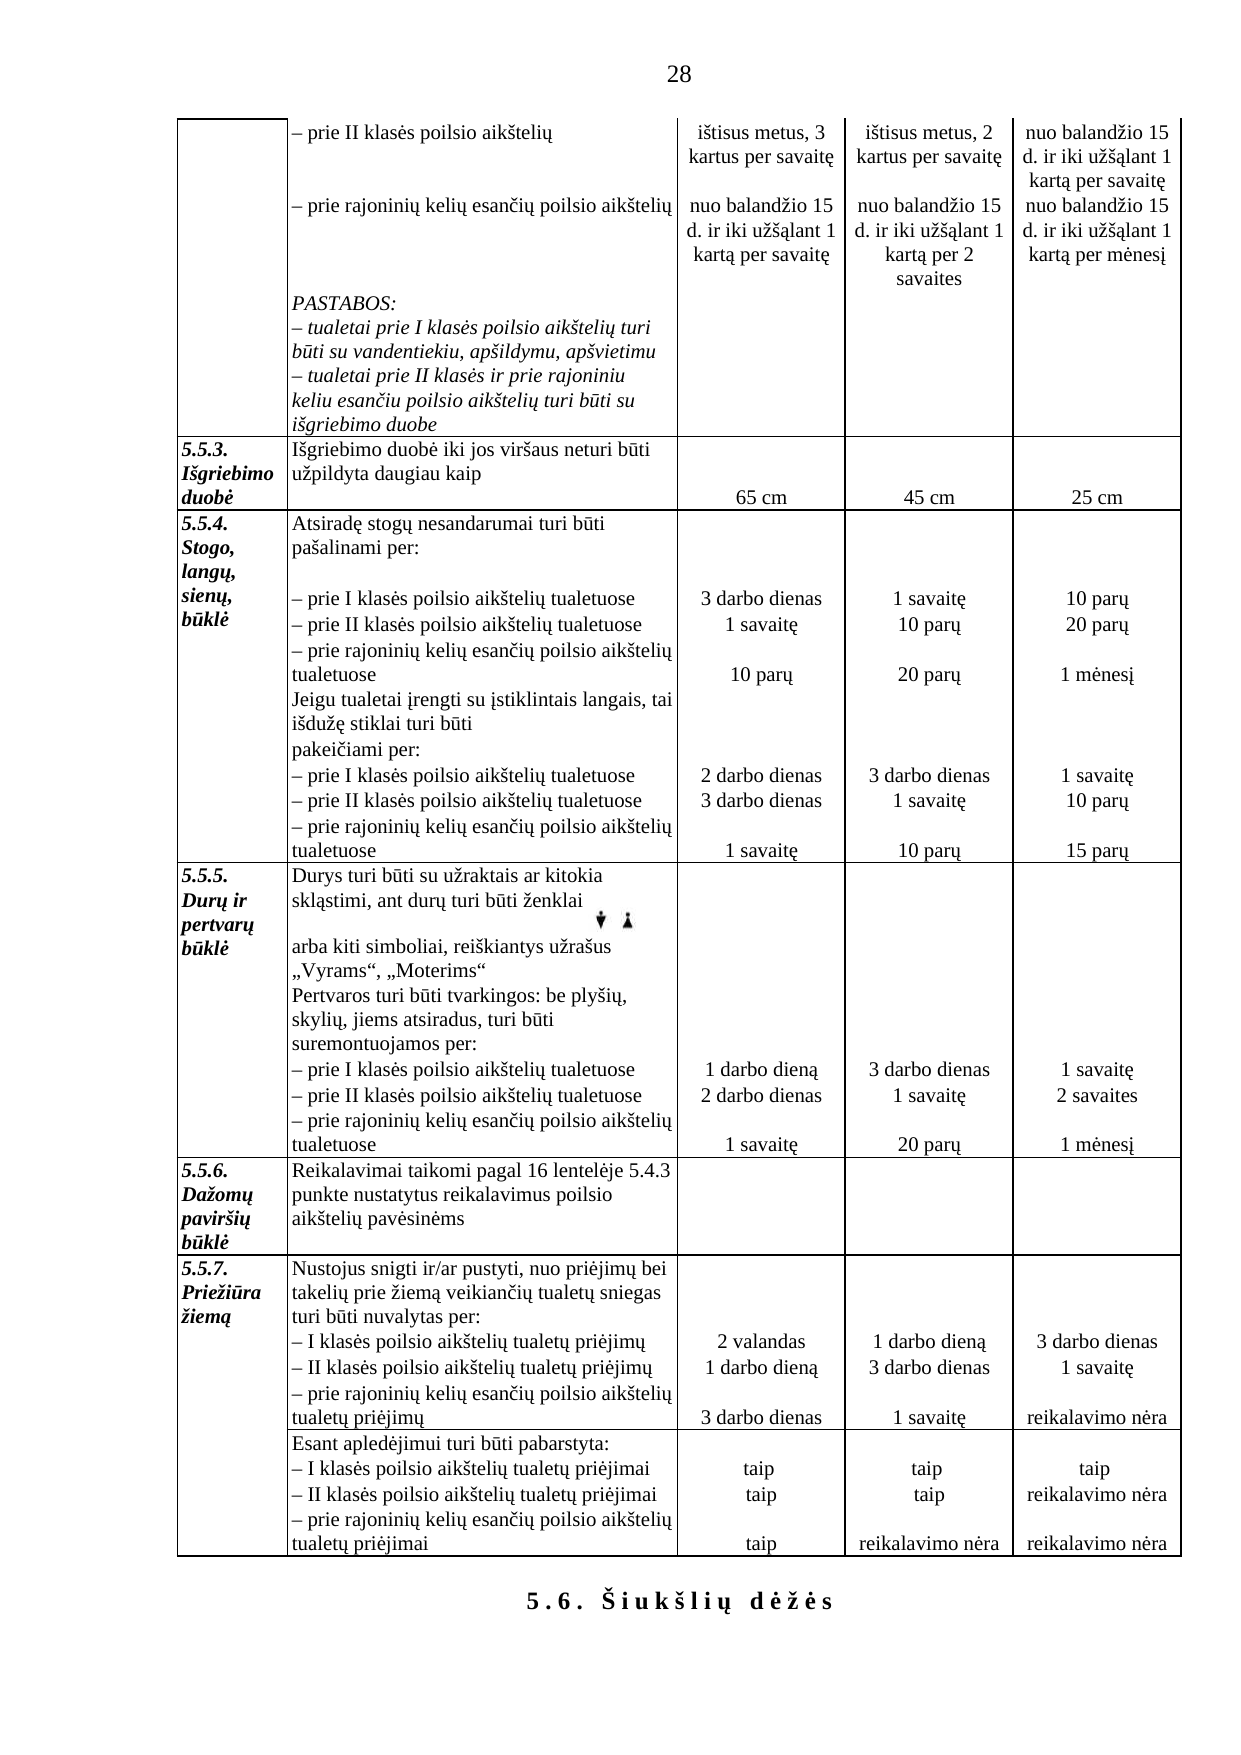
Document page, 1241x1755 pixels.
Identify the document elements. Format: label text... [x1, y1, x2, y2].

table_cell 1 savaitę [678, 812, 844, 862]
table_cell [678, 686, 844, 735]
table_cell [1014, 863, 1180, 982]
table_cell [178, 120, 287, 436]
table_cell 3 darbo dienas [678, 1379, 844, 1429]
table_cell [846, 1158, 1012, 1254]
table_cell [846, 1256, 1012, 1328]
table_cell 1 savaitę [846, 1081, 1012, 1107]
table_cell 20 parų [1014, 610, 1180, 636]
table_cell 1 mėnesį [1014, 1107, 1180, 1156]
table_cell taip [678, 1506, 844, 1555]
table_cell 3 darbo dienas [678, 585, 844, 610]
table_cell 1 savaitę [1014, 1055, 1180, 1081]
table_cell 1 savaitę [1014, 761, 1180, 787]
table_cell nuo balandžio 15 d. ir iki užšąlant 1 kartą per 2 savaites [846, 192, 1012, 290]
table_cell 1 savaitę [678, 610, 844, 636]
table_cell 1 savaitę [846, 787, 1012, 812]
table_cell 1 savaitę [846, 1379, 1012, 1429]
table_cell [846, 686, 1012, 735]
table_cell ištisus metus, 3 kartus per savaitę [678, 118, 844, 192]
table_cell PASTABOS: – tualetai prie I klasės poilsio aikštelių turi būti su vandentiekiu, apšildymu, apšvietimu – tualetai prie II klasės ir prie rajoniniu keliu esančiu poilsio aikštelių turi būti su išgriebimo duobe [288, 290, 677, 436]
table_cell 5.5.5. Durų ir pertvarų būklė [178, 863, 287, 1156]
table_cell 1 darbo dieną [678, 1055, 844, 1081]
table_cell [1014, 1256, 1180, 1328]
table_cell nuo balandžio 15 d. ir iki užšąlant 1 kartą per mėnesį [1014, 192, 1180, 290]
table_cell – prie rajoninių kelių esančių poilsio aikštelių tualetų priėjimai [288, 1506, 677, 1555]
text 5.6. Šiukšlių dėžės [177, 1586, 1181, 1614]
table_cell 10 parų [1014, 585, 1180, 610]
table_cell – prie II klasės poilsio aikštelių tualetuose [288, 787, 677, 812]
table_cell pakeičiami per: [288, 735, 677, 761]
table_cell 65 cm [678, 437, 844, 509]
table_cell [678, 735, 844, 761]
table_cell – I klasės poilsio aikštelių tualetų priėjimai [288, 1455, 677, 1480]
table_cell 15 parų [1014, 812, 1180, 862]
table_cell reikalavimo nėra [1014, 1379, 1180, 1429]
table_cell 1 mėnesį [1014, 636, 1180, 686]
table_cell 5.5.7. Priežiūra žiemą [178, 1256, 287, 1555]
table_cell [846, 559, 1012, 585]
table_cell [1014, 982, 1180, 1055]
table_cell 3 darbo dienas [846, 761, 1012, 787]
table_cell [1014, 559, 1180, 585]
table_cell taip [846, 1455, 1012, 1480]
table_cell 2 valandas [678, 1328, 844, 1353]
table_cell [846, 863, 1012, 982]
table_cell [678, 511, 844, 559]
table_cell 45 cm [846, 437, 1012, 509]
table_cell Pertvaros turi būti tvarkingos: be plyšių, skylių, jiems atsiradus, turi būti suremontuojamos per: [288, 982, 677, 1055]
table_cell 1 darbo dieną [678, 1354, 844, 1379]
table_cell – prie rajoninių kelių esančių poilsio aikštelių tualetų priėjimų [288, 1379, 677, 1429]
table_cell Išgriebimo duobė iki jos viršaus neturi būti užpildyta daugiau kaip [288, 437, 677, 509]
table_cell 3 darbo dienas [846, 1055, 1012, 1081]
table_cell 1 darbo dieną [846, 1328, 1012, 1353]
table_cell taip [846, 1480, 1012, 1506]
table_cell reikalavimo nėra [846, 1506, 1012, 1555]
table_cell – II klasės poilsio aikštelių tualetų priėjimų [288, 1354, 677, 1379]
table_cell 10 parų [846, 610, 1012, 636]
table_cell [678, 1158, 844, 1254]
table_cell – prie rajoninių kelių esančių poilsio aikštelių [288, 192, 677, 290]
table_cell taip [678, 1480, 844, 1506]
table_cell Reikalavimai taikomi pagal 16 lentelėje 5.4.3 punkte nustatytus reikalavimus poilsio aikštelių pavėsinėms [288, 1158, 677, 1254]
table_cell – prie II klasės poilsio aikštelių tualetuose [288, 610, 677, 636]
table_cell – II klasės poilsio aikštelių tualetų priėjimai [288, 1480, 677, 1506]
table_cell reikalavimo nėra [1014, 1480, 1180, 1506]
table_cell [678, 1256, 844, 1328]
table_cell 5.5.4. Stogo, langų, sienų, būklė [178, 511, 287, 862]
table_cell 10 parų [1014, 787, 1180, 812]
table_cell [678, 290, 844, 436]
table_cell [1014, 735, 1180, 761]
table_cell ištisus metus, 2 kartus per savaitę [846, 118, 1012, 192]
table_cell – prie I klasės poilsio aikštelių tualetuose [288, 1055, 677, 1081]
table_cell reikalavimo nėra [1014, 1506, 1180, 1555]
table_cell nuo balandžio 15 d. ir iki užšąlant 1 kartą per savaitę [1014, 118, 1180, 192]
table_cell 10 parų [846, 812, 1012, 862]
table_cell 3 darbo dienas [678, 787, 844, 812]
table_cell 2 savaites [1014, 1081, 1180, 1107]
table_cell [1014, 511, 1180, 559]
table_cell – prie rajoninių kelių esančių poilsio aikštelių tualetuose [288, 812, 677, 862]
table_cell [678, 863, 844, 982]
table_cell 1 savaitę [846, 585, 1012, 610]
table_cell [1014, 686, 1180, 735]
table_cell – prie rajoninių kelių esančių poilsio aikštelių tualetuose [288, 636, 677, 686]
table_cell [1014, 290, 1180, 436]
table_cell [1014, 1158, 1180, 1254]
table_cell 20 parų [846, 636, 1012, 686]
table_cell 1 savaitę [1014, 1354, 1180, 1379]
table_cell nuo balandžio 15 d. ir iki užšąlant 1 kartą per savaitę [678, 192, 844, 290]
table_cell taip [1014, 1455, 1180, 1480]
table_cell 10 parų [678, 636, 844, 686]
table_cell – prie rajoninių kelių esančių poilsio aikštelių tualetuose [288, 1107, 677, 1156]
table_cell 20 parų [846, 1107, 1012, 1156]
table_cell taip [678, 1455, 844, 1480]
table_cell – I klasės poilsio aikštelių tualetų priėjimų [288, 1328, 677, 1353]
table_cell [846, 735, 1012, 761]
table_cell [846, 982, 1012, 1055]
table_cell 2 darbo dienas [678, 1081, 844, 1107]
table_cell [846, 511, 1012, 559]
table_cell – prie II klasės poilsio aikštelių tualetuose [288, 1081, 677, 1107]
table_cell [678, 559, 844, 585]
table_cell [678, 982, 844, 1055]
table_cell 3 darbo dienas [1014, 1328, 1180, 1353]
table_cell – prie I klasės poilsio aikštelių tualetuose [288, 585, 677, 610]
table_cell 25 cm [1014, 437, 1180, 509]
table_cell [846, 290, 1012, 436]
table_cell – prie II klasės poilsio aikštelių [288, 118, 677, 192]
table_cell [288, 559, 677, 585]
table_cell 1 savaitę [678, 1107, 844, 1156]
table_cell – prie I klasės poilsio aikštelių tualetuose [288, 761, 677, 787]
table_cell 3 darbo dienas [846, 1354, 1012, 1379]
table_cell Jeigu tualetai įrengti su įstiklintais langais, tai išdužę stiklai turi būti [288, 686, 677, 735]
table_cell 2 darbo dienas [678, 761, 844, 787]
